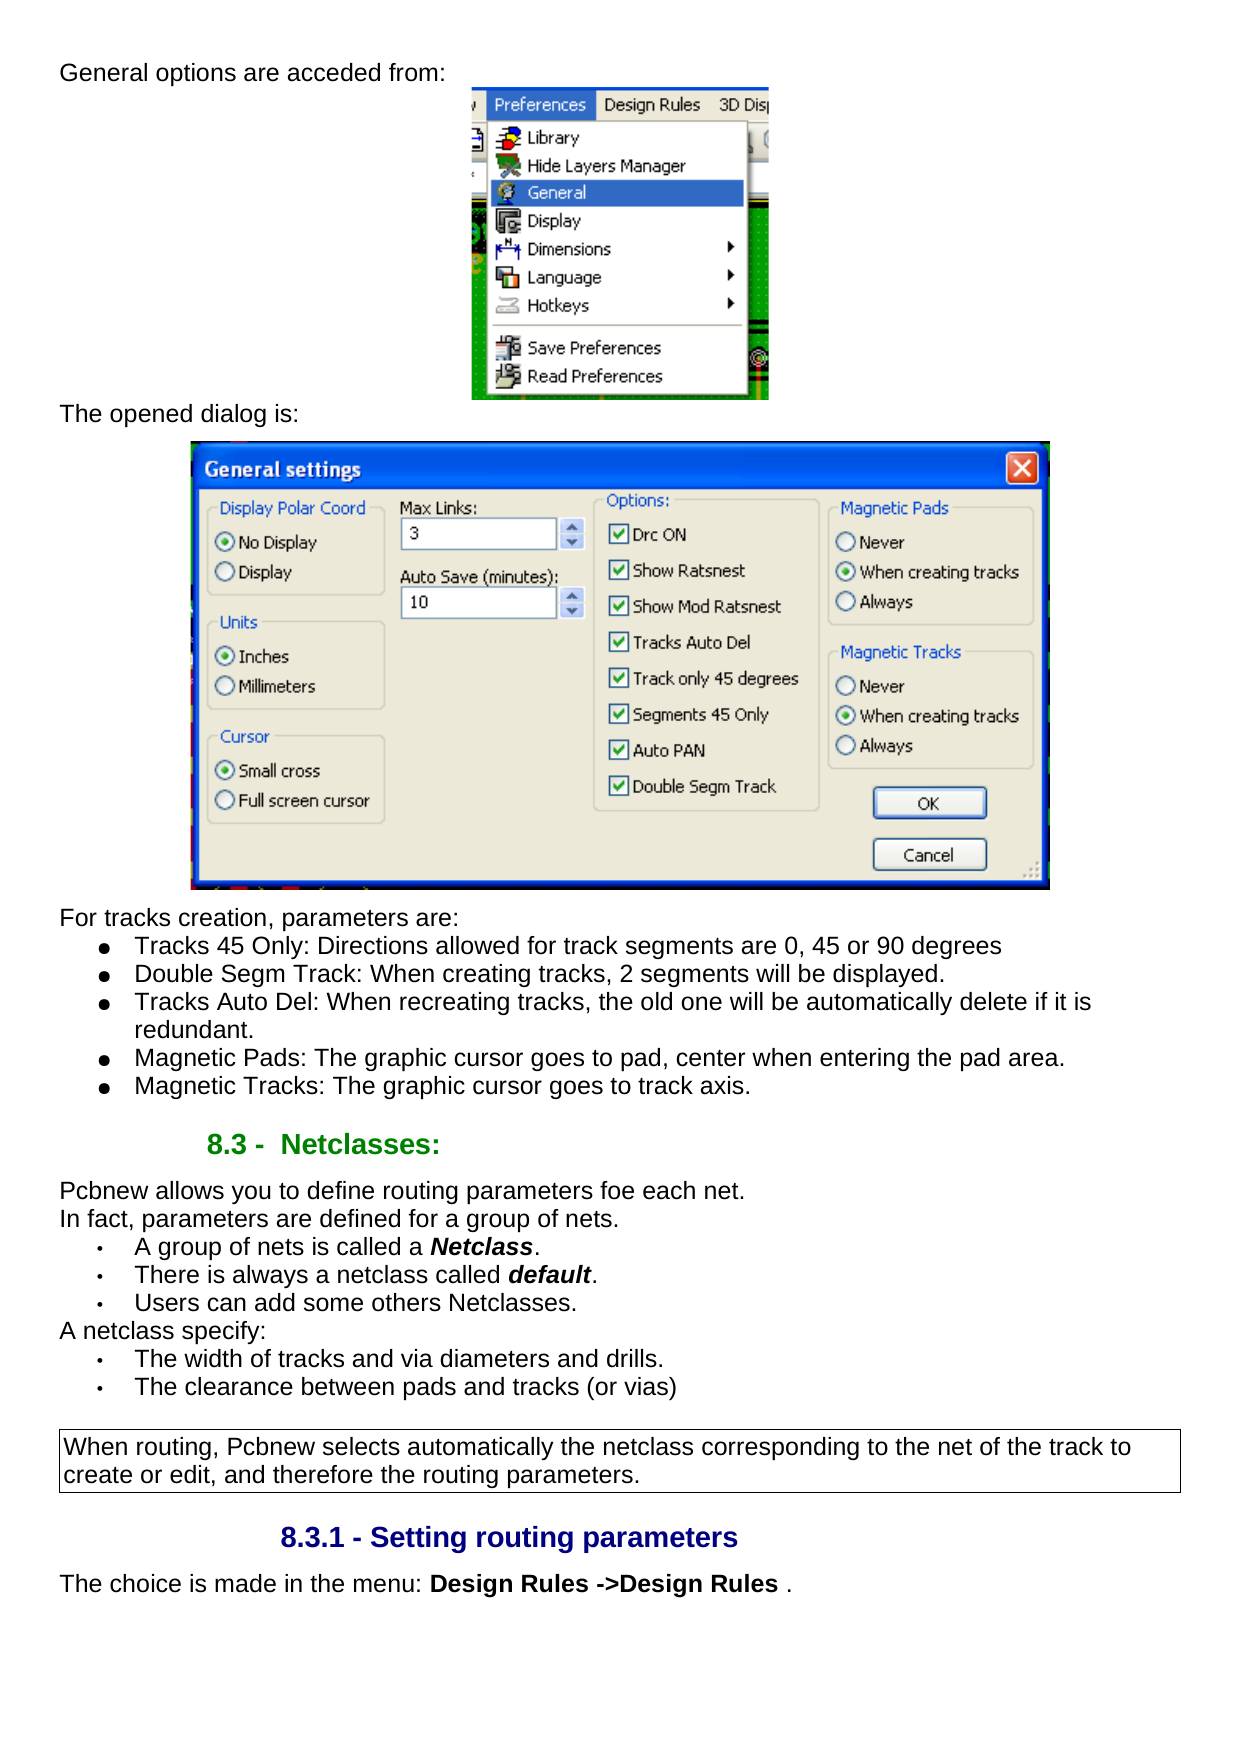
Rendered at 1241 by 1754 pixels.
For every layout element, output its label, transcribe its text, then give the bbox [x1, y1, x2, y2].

list Double Segm Track: When creating tracks, 2 segments will be displayed. [97, 960, 1181, 988]
text For tracks creation, parameters are: [59, 904, 1181, 932]
list Users can add some others Netclasses. [97, 1289, 1181, 1317]
list Tracks Auto Del: When recreating tracks, the old one will be automatically delete if it is redundant. [97, 988, 1181, 1044]
list There is always a netclass called default. [97, 1261, 1181, 1289]
text General options are acceded from: [59, 59, 1181, 87]
text In fact, parameters are defined for a group of nets. [59, 1205, 1181, 1233]
list The width of tracks and via diameters and drills. [97, 1345, 1181, 1373]
list Magnetic Pads: The graphic cursor goes to pad, center when entering the pad area. [97, 1044, 1181, 1072]
picture [190, 441, 1050, 890]
text A netclass specify: [59, 1317, 1181, 1345]
list A group of nets is called a Netclass. [97, 1233, 1181, 1261]
text When routing, Pcbnew selects automatically the netclass corresponding to the net of the track to create or edit, and therefore the routing parameters. [60, 1430, 1180, 1492]
subtitle Netclasses: [133, 1128, 1181, 1160]
list Tracks 45 Only: Directions allowed for track segments are 0, 45 or 90 degrees [97, 932, 1181, 960]
picture [471, 87, 769, 400]
text The opened dialog is: [59, 399, 1181, 428]
list The clearance between pads and tracks (or vias) [97, 1373, 1181, 1401]
list Magnetic Tracks: The graphic cursor goes to track axis. [97, 1072, 1181, 1100]
text Pcbnew allows you to define routing parameters foe each net. [59, 1177, 1181, 1205]
subtitle Setting routing parameters [207, 1521, 1181, 1553]
text The choice is made in the menu: Design Rules ->Design Rules . [59, 1569, 1181, 1598]
